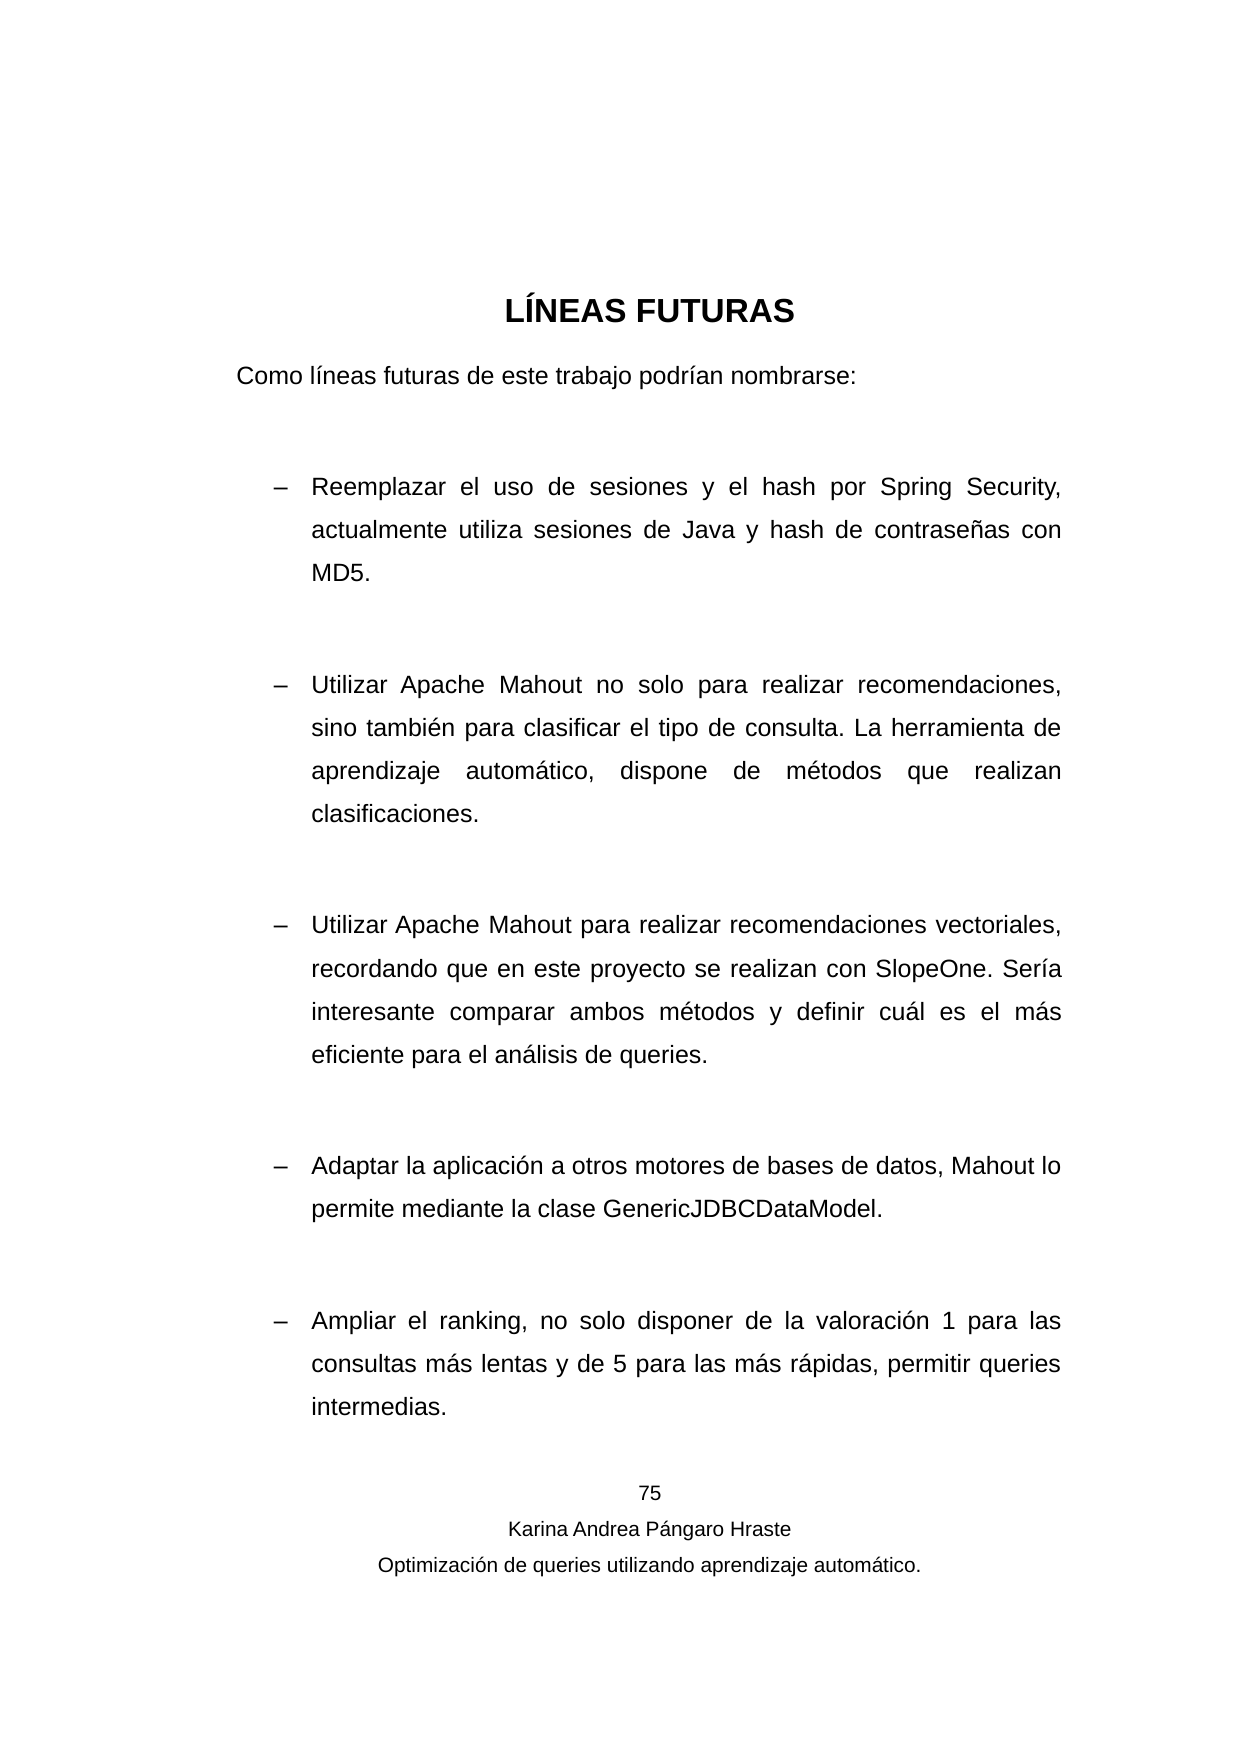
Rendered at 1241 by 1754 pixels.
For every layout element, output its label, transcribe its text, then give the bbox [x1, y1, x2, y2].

list Utilizar Apache Mahout para realizar recomendaciones vectoriales, recordando que en este proyecto se realizan con SlopeOne. Sería interesante comparar ambos métodos y definir cuál es el más eficiente para el análisis de queries. [274, 910, 1063, 1069]
list Reemplazar el uso de sesiones y el hash por Spring Security, actualmente utiliza sesiones de Java y hash de contraseñas con MD5. [274, 472, 1063, 587]
subtitle LÍNEAS FUTURAS [236, 291, 1063, 329]
text Como líneas futuras de este trabajo podrían nombrarse: [236, 361, 1063, 389]
list Adaptar la aplicación a otros motores de bases de datos, Mahout lo permite mediante la clase GenericJDBCDataModel. [274, 1151, 1063, 1223]
list Utilizar Apache Mahout no solo para realizar recomendaciones, sino también para clasificar el tipo de consulta. La herramienta de aprendizaje automático, dispone de métodos que realizan clasificaciones. [274, 670, 1063, 828]
list Ampliar el ranking, no solo disponer de la valoración 1 para las consultas más lentas y de 5 para las más rápidas, permitir queries intermedias. [274, 1306, 1063, 1421]
